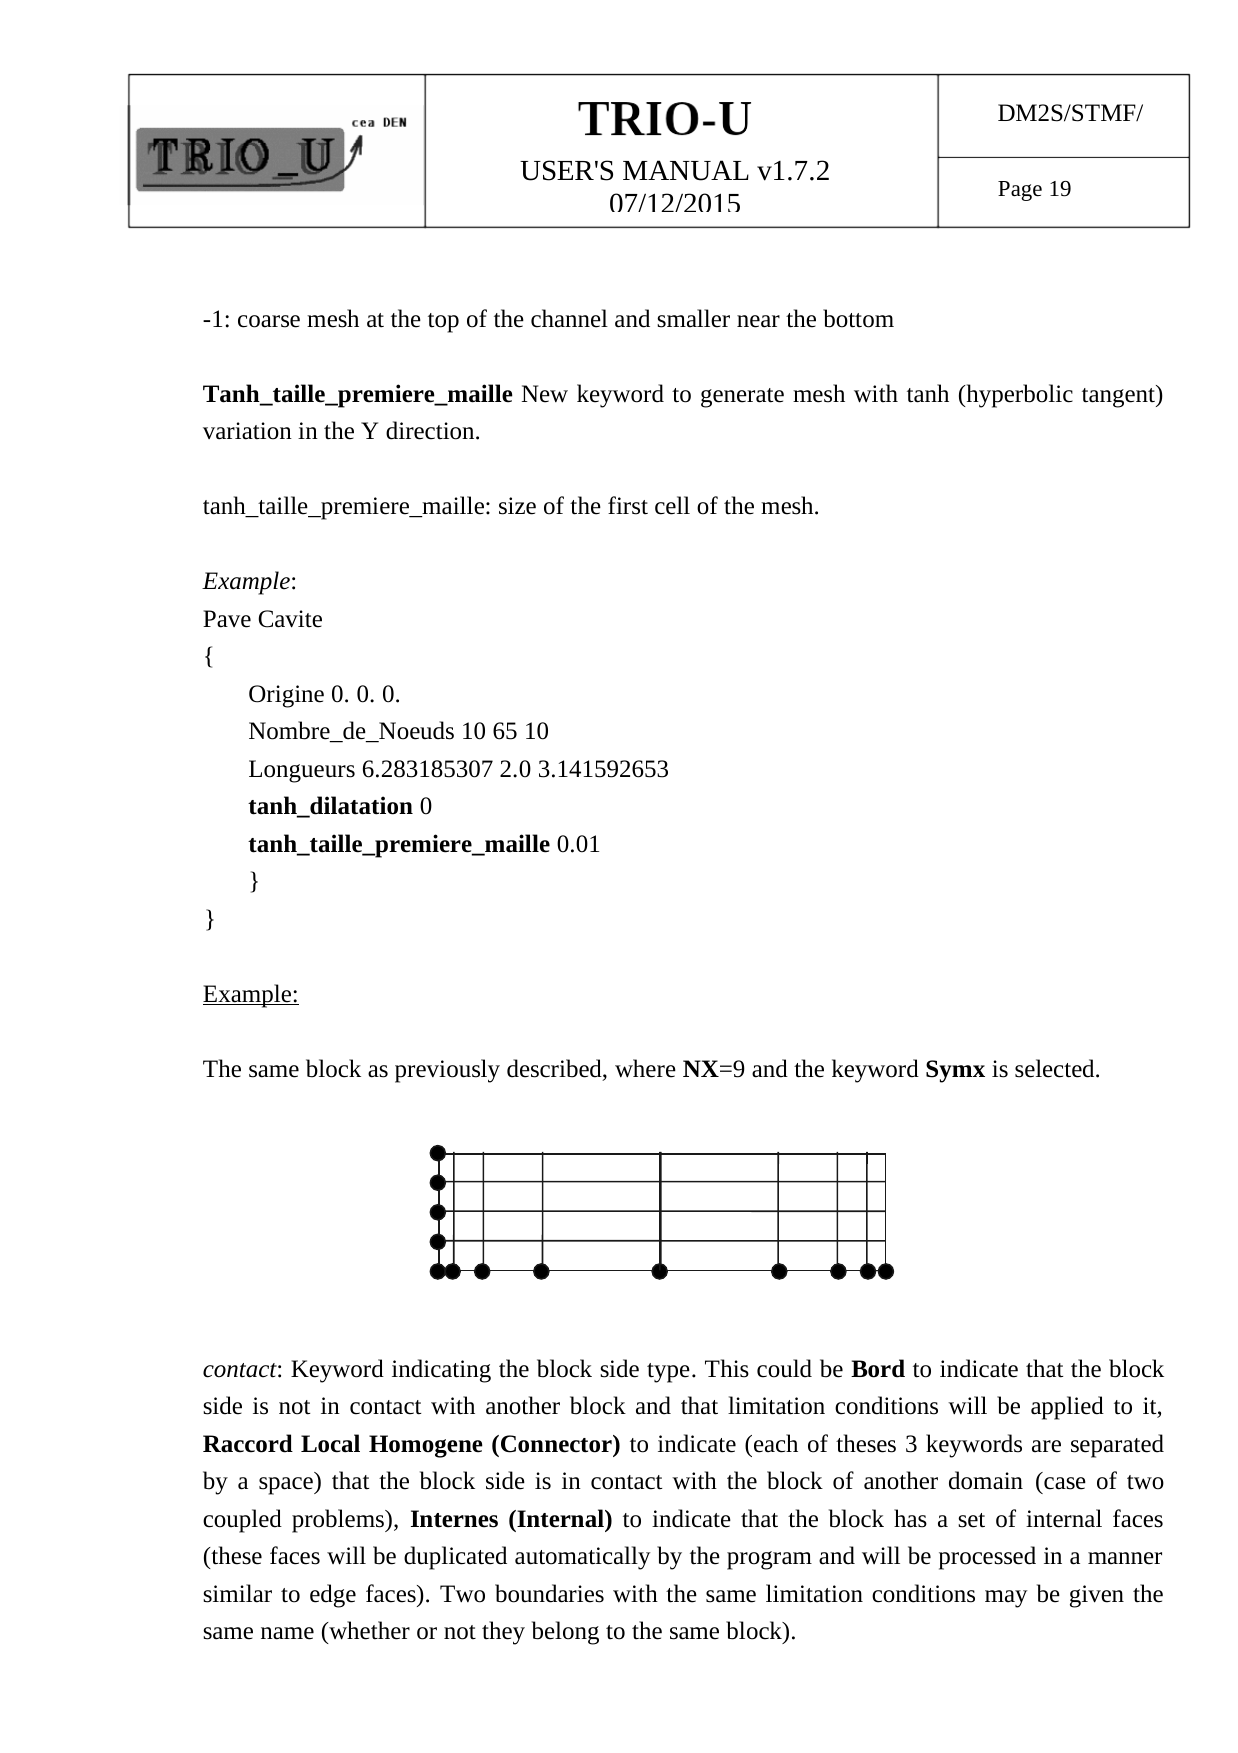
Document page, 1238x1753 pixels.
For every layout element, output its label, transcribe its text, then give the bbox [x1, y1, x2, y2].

text contact: Keyword indicating the block side type. This could be Bord to indicate that the block side is not in contact with another block and that limitation conditions will be applied to it, Raccord Local Homogene (Connector) to indicate (each of theses 3 keywords are separated by a space) that the block side is in contact with the block of another domain (case of two coupled problems), Internes (Internal) to indicate that the block has a set of internal faces (these faces will be duplicated automatically by the program and will be processed in a manner similar to edge faces). Two boundaries with the same limitation conditions may be given the same name (whether or not they belong to the same block). [203, 1345, 1165, 1645]
text The same block as previously described, where NX=9 and the keyword Symx is selected. [203, 1045, 1165, 1083]
text } [203, 895, 1165, 933]
text Example: [203, 558, 1165, 595]
text } [203, 858, 1165, 895]
text tanh_taille_premiere_maille 0.01 [203, 820, 1165, 858]
text Nombre_de_Noeuds 10 65 10 [203, 708, 1165, 745]
text Origine 0. 0. 0. [203, 670, 1165, 708]
text Example: [203, 970, 1165, 1008]
text Tanh_taille_premiere_maille New keyword to generate mesh with tanh (hyperbolic tangent) variation in the Y direction. [203, 370, 1165, 445]
text Pave Cavite [203, 595, 1165, 633]
text tanh_taille_premiere_maille: size of the first cell of the mesh. [203, 483, 1165, 520]
text { [203, 633, 1165, 670]
text tanh_dilatation 0 [203, 783, 1165, 820]
text Longueurs 6.283185307 2.0 3.141592653 [203, 745, 1165, 783]
text -1: coarse mesh at the top of the channel and smaller near the bottom [203, 295, 1165, 333]
